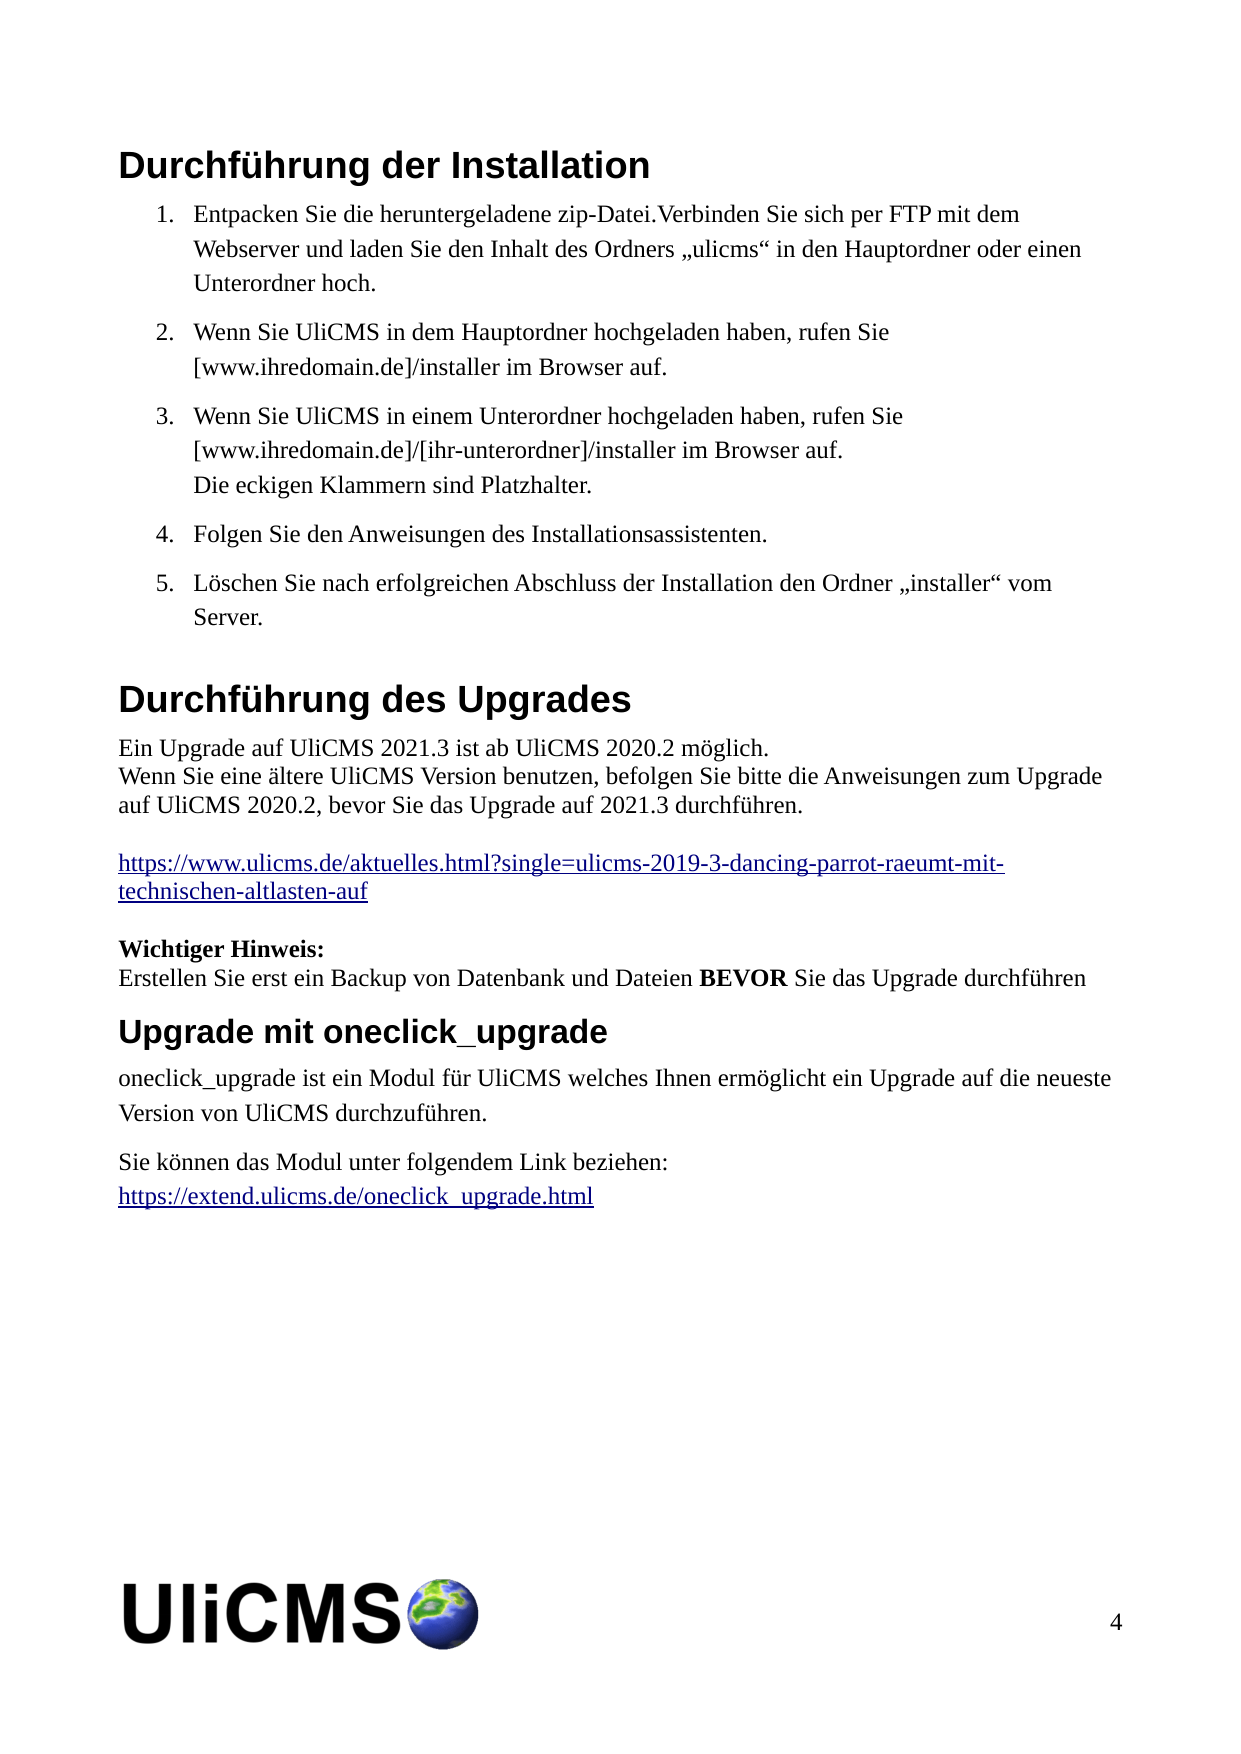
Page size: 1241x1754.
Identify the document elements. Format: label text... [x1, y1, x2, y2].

text https://www.ulicms.de/aktuelles.html?single=ulicms-2019-3-dancing-parrot-raeumt-mit-technischen-altlasten-auf [118, 848, 1122, 905]
text oneclick_upgrade ist ein Modul für UliCMS welches Ihnen ermöglicht ein Upgrade auf die neueste Version von UliCMS durchzuführen. [118, 1063, 1122, 1127]
picture [118, 1578, 479, 1652]
subtitle Upgrade mit oneclick_upgrade [118, 1012, 1122, 1051]
text Sie können das Modul unter folgendem Link beziehen: https://extend.ulicms.de/oneclick_upgrade.html [118, 1147, 1122, 1210]
subtitle Durchführung des Upgrades [118, 676, 1122, 720]
text Wichtiger Hinweis: [118, 934, 1122, 963]
list Wenn Sie UliCMS in einem Unterordner hochgeladen haben, rufen Sie [www.ihredomain.de]/[ihr-unterordner]/installer im Browser auf. Die eckigen Klammern sind Platzhalter. [156, 401, 1122, 498]
subtitle Durchführung der Installation [118, 143, 1122, 187]
list Löschen Sie nach erfolgreichen Abschluss der Installation den Ordner „installer“ vom Server. [156, 568, 1122, 631]
text Ein Upgrade auf UliCMS 2021.3 ist ab UliCMS 2020.2 möglich. Wenn Sie eine ältere UliCMS Version benutzen, befolgen Sie bitte die Anweisungen zum Upgrade auf UliCMS 2020.2, bevor Sie das Upgrade auf 2021.3 durchführen. [118, 733, 1122, 819]
text Erstellen Sie erst ein Backup von Datenbank und Dateien BEVOR Sie das Upgrade durchführen [118, 963, 1122, 991]
list Entpacken Sie die heruntergeladene zip-Datei.Verbinden Sie sich per FTP mit dem Webserver und laden Sie den Inhalt des Ordners „ulicms“ in den Hauptordner oder einen Unterordner hoch. [156, 199, 1122, 297]
list Folgen Sie den Anweisungen des Installationsassistenten. [156, 519, 1122, 548]
list Wenn Sie UliCMS in dem Hauptordner hochgeladen haben, rufen Sie [www.ihredomain.de]/installer im Browser auf. [156, 317, 1122, 381]
